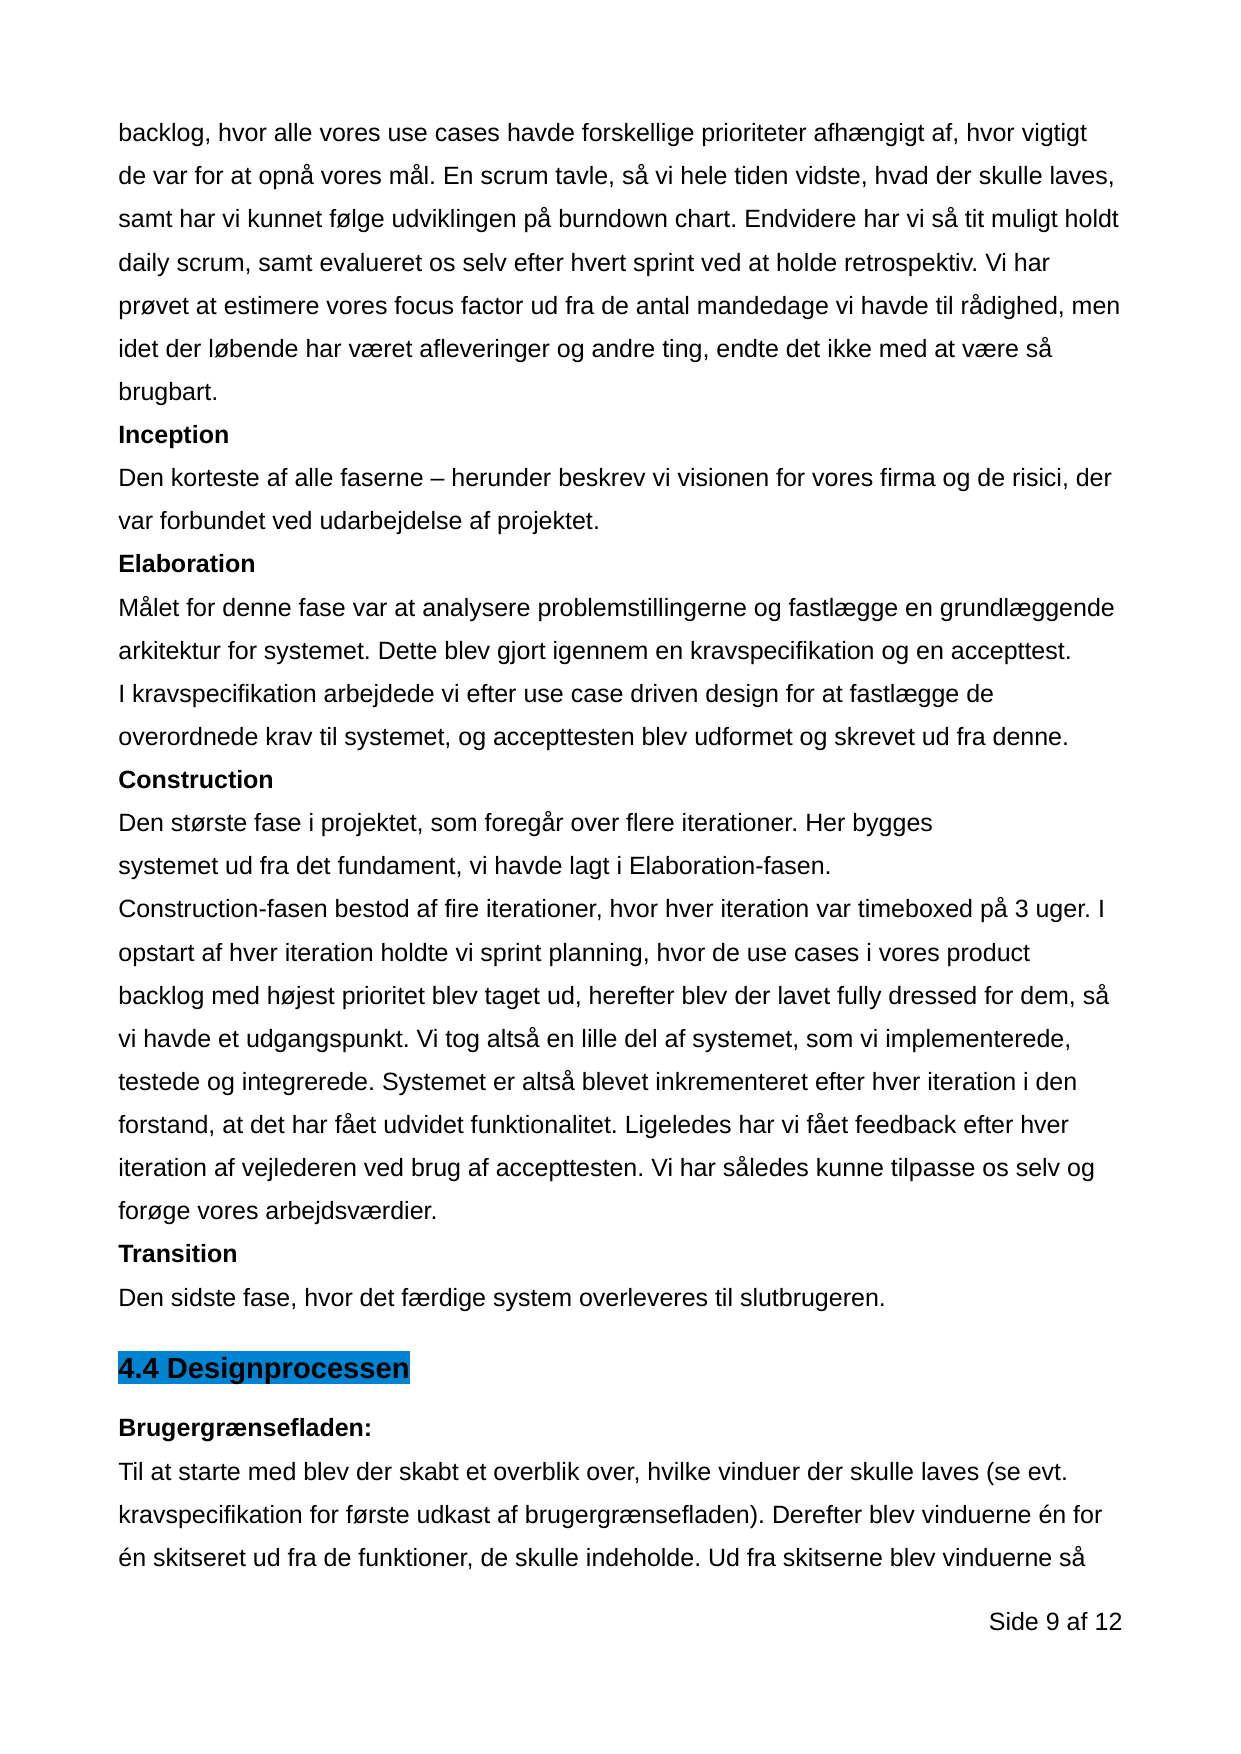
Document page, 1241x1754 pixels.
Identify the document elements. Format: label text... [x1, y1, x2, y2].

text Målet for denne fase var at analysere problemstillingerne og fastlægge en grundlæggende [118, 592, 1122, 621]
subtitle 4.4 Designprocessen [118, 1351, 1122, 1384]
text Den korteste af alle faserne – herunder beskrev vi visionen for vores firma og de risici, der [118, 463, 1122, 492]
text Brugergrænsefladen: [118, 1413, 1122, 1442]
text Construction-fasen bestod af fire iterationer, hvor hver iteration var timeboxed på 3 uger. I opstart af hver iteration holdte vi sprint planning, hvor de use cases i vores product backlog med højest prioritet blev taget ud, herefter blev der lavet fully dressed for dem, så vi havde et udgangspunkt. Vi tog altså en lille del af systemet, som vi implementerede, testede og integrerede. Systemet er altså blevet inkrementeret efter hver iteration i den forstand, at det har fået udvidet funktionalitet. Ligeledes har vi fået feedback efter hver iteration af vejlederen ved brug af accepttesten. Vi har således kunne tilpasse os selv og forøge vores arbejdsværdier. [118, 894, 1122, 1225]
text var forbundet ved udarbejdelse af projektet. [118, 506, 1122, 535]
text Inception [118, 420, 1122, 449]
text Den sidste fase, hvor det færdige system overleveres til slutbrugeren. [118, 1282, 1122, 1311]
text arkitektur for systemet. Dette blev gjort igennem en kravspecifikation og en accepttest. [118, 636, 1122, 664]
text Den største fase i projektet, som foregår over flere iterationer. Her bygges [118, 808, 1122, 837]
text Transition [118, 1239, 1122, 1268]
text backlog, hvor alle vores use cases havde forskellige prioriteter afhængigt af, hvor vigtigt de var for at opnå vores mål. En scrum tavle, så vi hele tiden vidste, hvad der skulle laves, samt har vi kunnet følge udviklingen på burndown chart. Endvidere har vi så tit muligt holdt daily scrum, samt evalueret os selv efter hvert sprint ved at holde retrospektiv. Vi har prøvet at estimere vores focus factor ud fra de antal mandedage vi havde til rådighed, men idet der løbende har været afleveringer og andre ting, endte det ikke med at være så brugbart. [118, 118, 1122, 406]
text Construction [118, 765, 1122, 794]
text systemet ud fra det fundament, vi havde lagt i Elaboration-fasen. [118, 851, 1122, 880]
text Elaboration [118, 549, 1122, 578]
text overordnede krav til systemet, og accepttesten blev udformet og skrevet ud fra denne. [118, 722, 1122, 751]
text I kravspecifikation arbejdede vi efter use case driven design for at fastlægge de [118, 679, 1122, 707]
text Til at starte med blev der skabt et overblik over, hvilke vinduer der skulle laves (se evt. kravspecifikation for første udkast af brugergrænsefladen). Derefter blev vinduerne én for én skitseret ud fra de funktioner, de skulle indeholde. Ud fra skitserne blev vinduerne så [118, 1457, 1122, 1572]
